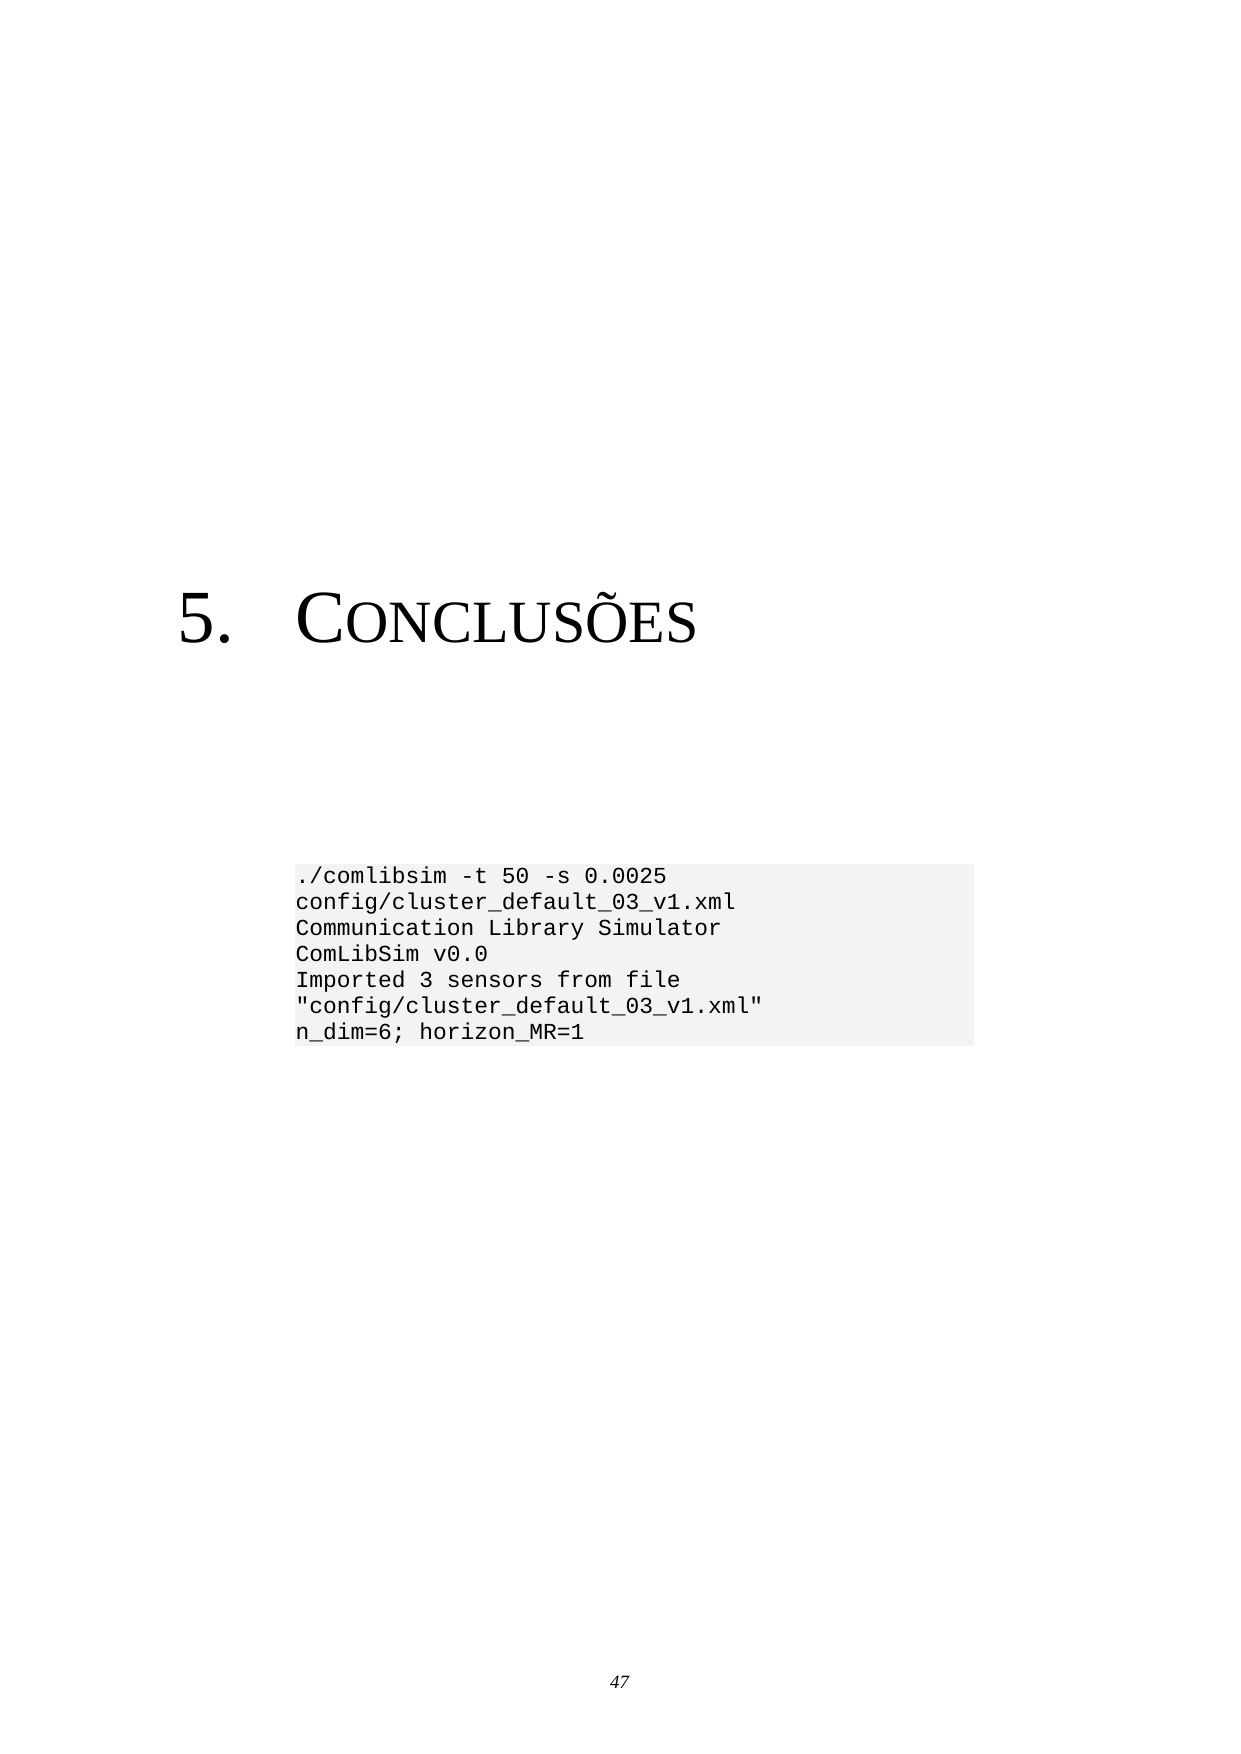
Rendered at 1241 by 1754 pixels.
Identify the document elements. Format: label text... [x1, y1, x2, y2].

text ./comlibsim -t 50 -s 0.0025 config/cluster_default_03_v1.xml [295, 864, 974, 916]
list Conclusões [177, 573, 1092, 659]
text Communication Library Simulator [295, 916, 974, 942]
text Imported 3 sensors from file "config/cluster_default_03_v1.xml" [295, 968, 974, 1020]
text ComLibSim v0.0 [295, 942, 974, 968]
text n_dim=6; horizon_MR=1 [295, 1020, 974, 1046]
